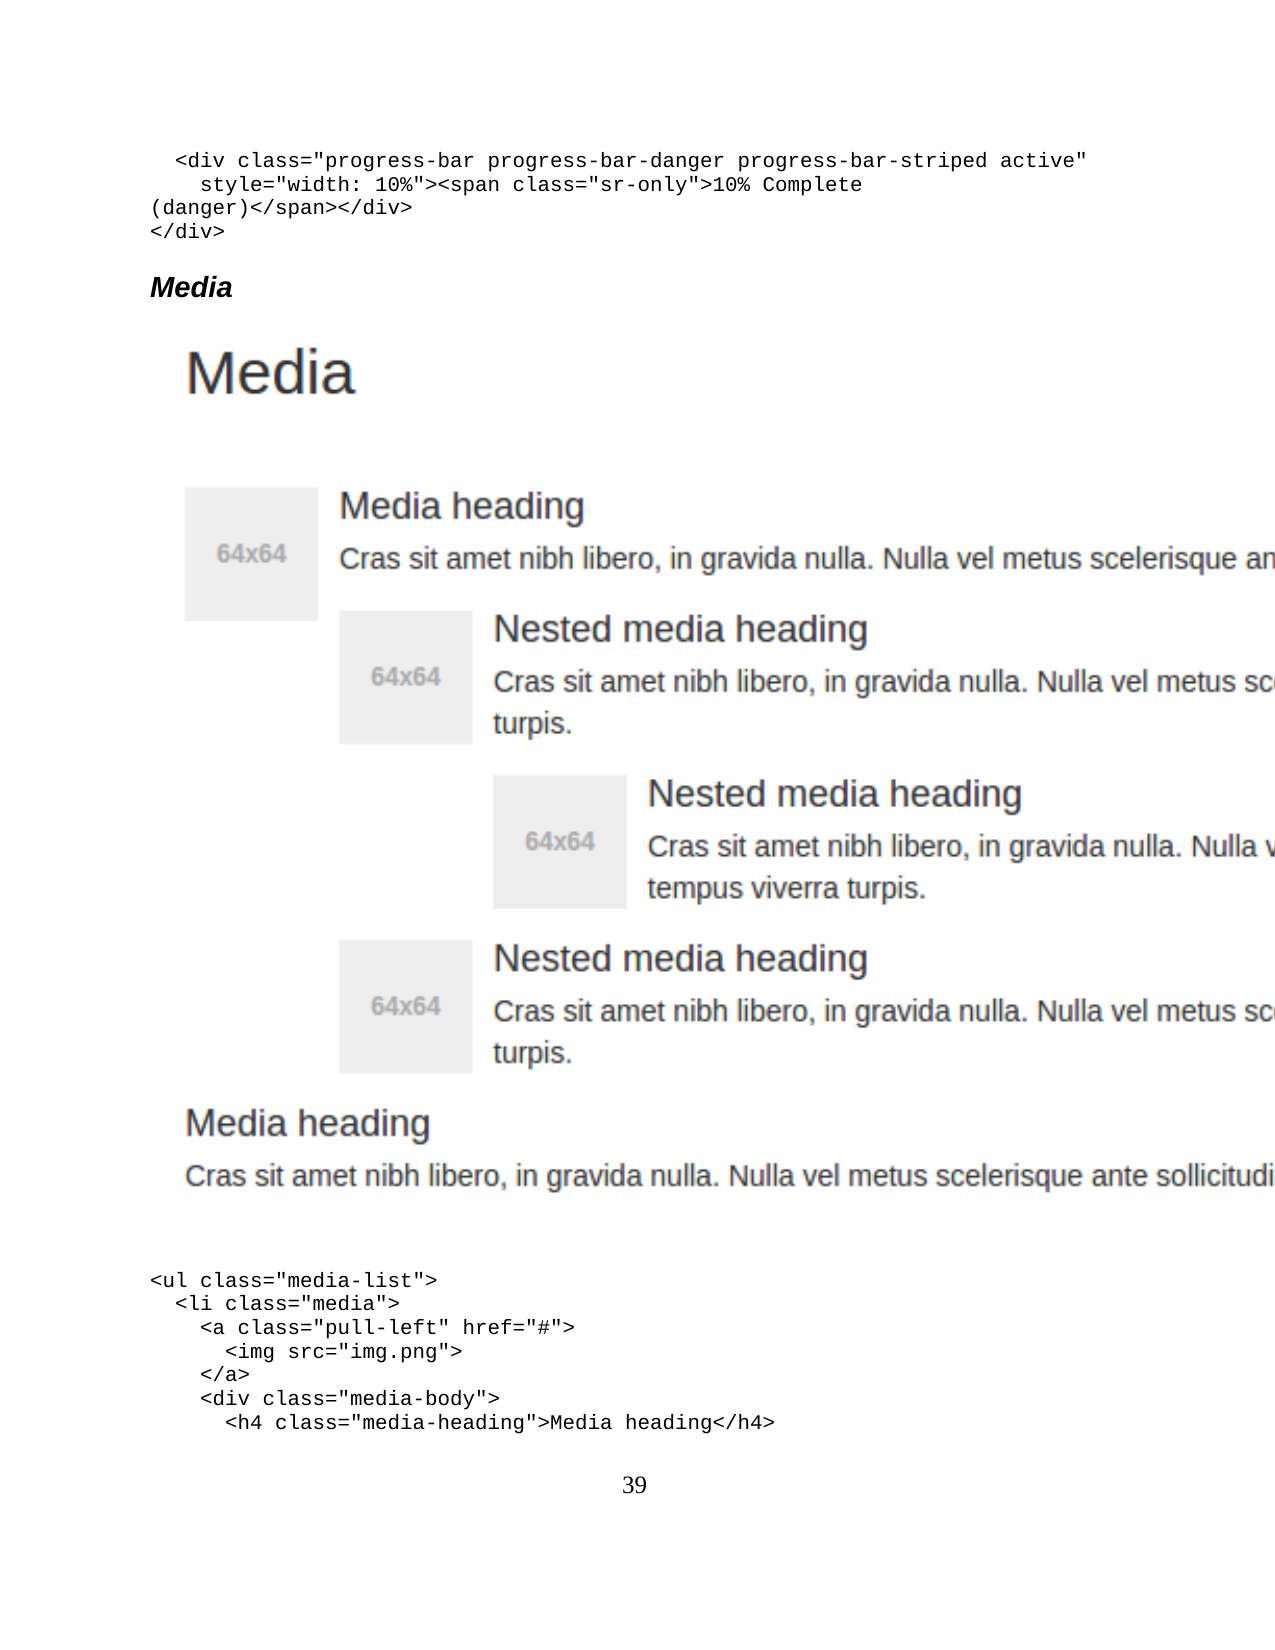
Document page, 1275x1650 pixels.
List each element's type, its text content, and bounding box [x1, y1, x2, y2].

text </div> [150, 221, 1125, 244]
text <div class="progress-bar progress-bar-danger progress-bar-striped active" [150, 150, 1125, 174]
text <li class="media"> [150, 1293, 1125, 1317]
text <ul class="media-list"> [150, 1270, 1125, 1293]
text style="width: 10%"><span class="sr-only">10% Complete (danger)</span></div> [150, 174, 1125, 221]
text <div class="media-body"> [150, 1388, 1125, 1412]
subtitle Media [150, 269, 1125, 303]
text <h4 class="media-heading">Media heading</h4> [150, 1412, 1125, 1435]
text <img src="img.png"> [150, 1341, 1125, 1364]
text <a class="pull-left" href="#"> [150, 1317, 1125, 1341]
text </a> [150, 1364, 1125, 1388]
picture [150, 315, 1275, 1270]
